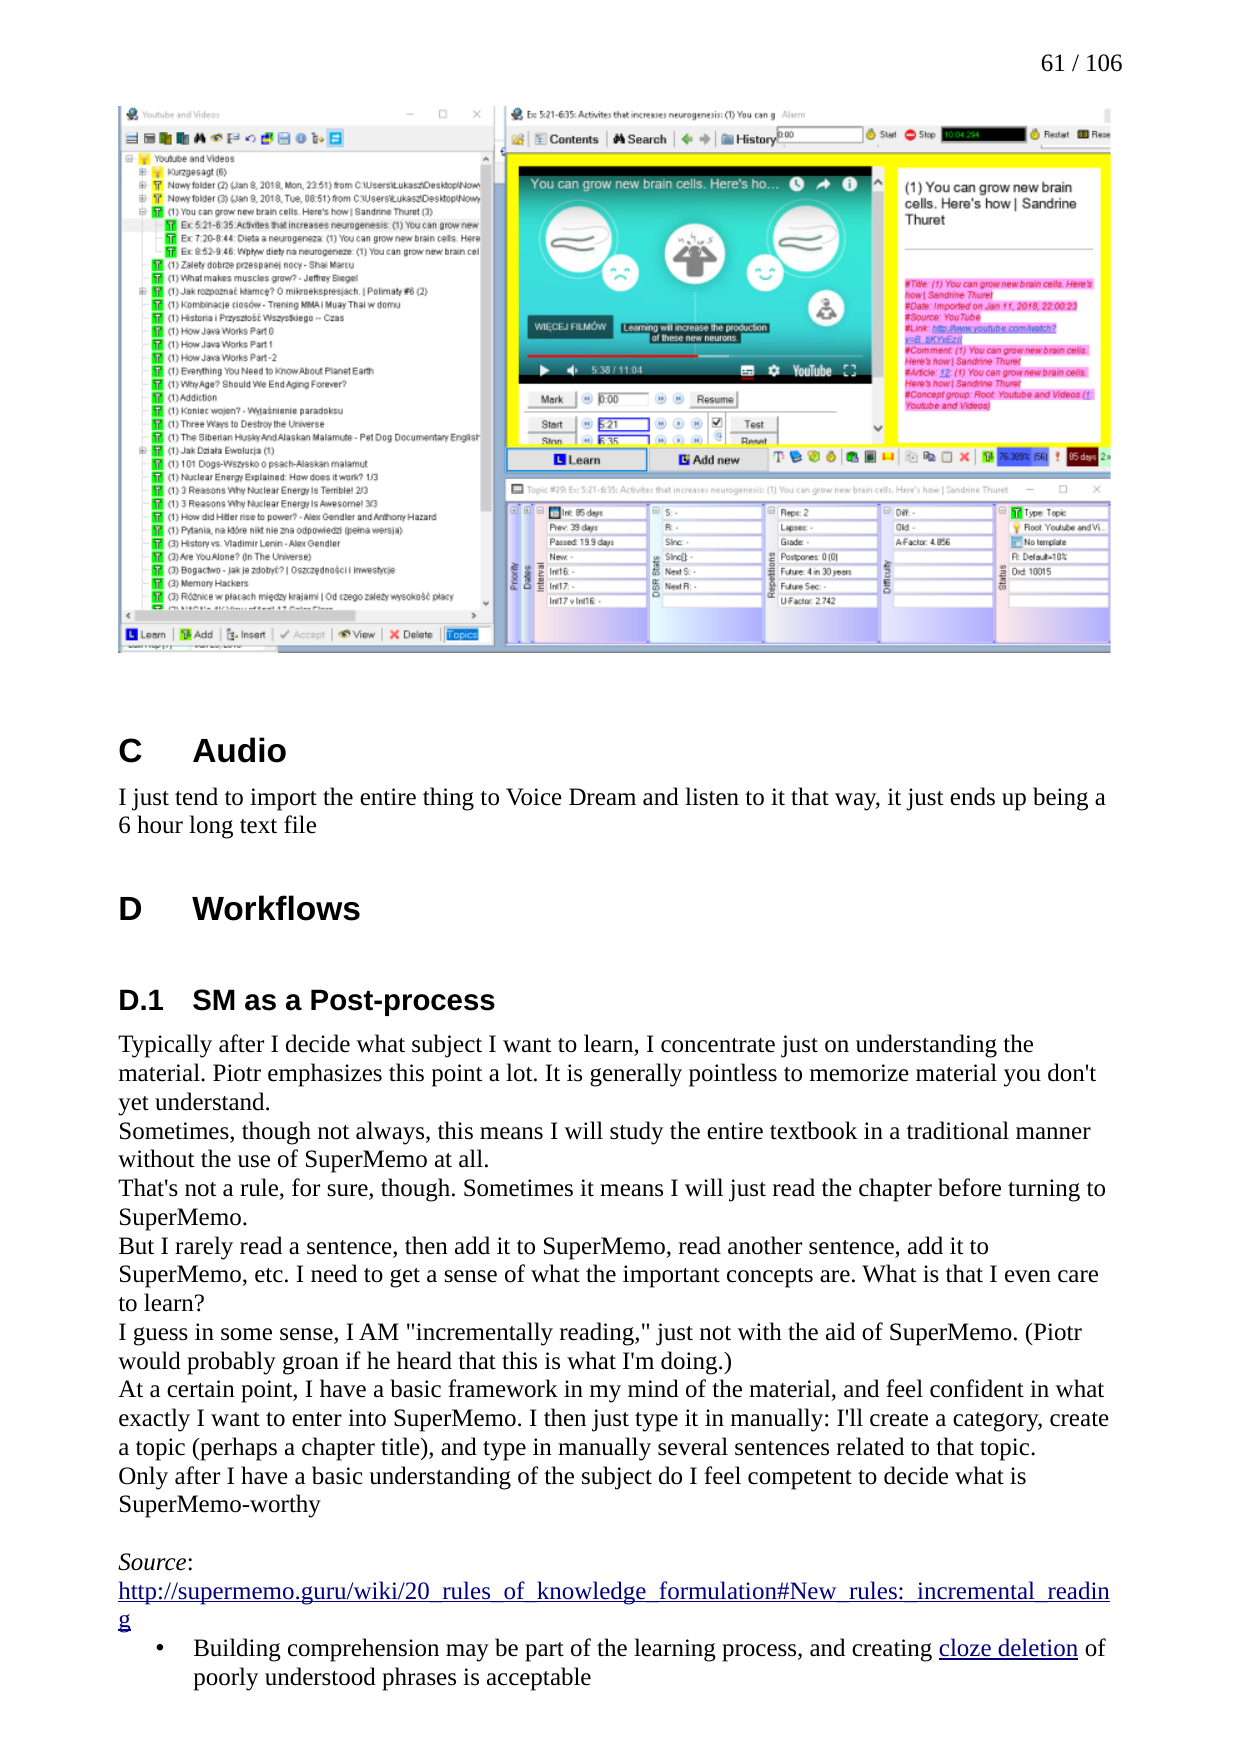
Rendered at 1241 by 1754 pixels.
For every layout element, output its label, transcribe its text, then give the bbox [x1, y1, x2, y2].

text I guess in some sense, I AM "incrementally reading," just not with the aid of SuperMemo. (Piotr would probably groan if he heard that this is what I'm doing.) [118, 1317, 1122, 1374]
subtitle Workflows [118, 889, 1122, 927]
text Sometimes, though not always, this means I will study the entire textbook in a traditional manner without the use of SuperMemo at all. [118, 1116, 1122, 1173]
subtitle SM as a Post-process [118, 983, 1122, 1017]
text At a certain point, I have a basic framework in my mind of the material, and feel confident in what exactly I want to enter into SuperMemo. I then just type it in manually: I'll create a category, create a topic (perhaps a chapter title), and type in manually several sentences related to that topic. [118, 1374, 1122, 1461]
picture [118, 106, 1111, 653]
list Building comprehension may be part of the learning process, and creating cloze deletion of poorly understood phrases is acceptable [156, 1633, 1122, 1691]
text Typically after I decide what subject I want to learn, I concentrate just on understanding the material. Piotr emphasizes this point a lot. It is generally pointless to memorize material you don't yet understand. [118, 1029, 1122, 1116]
subtitle Audio [118, 731, 1122, 769]
text Source: http://supermemo.guru/wiki/20_rules_of_knowledge_formulation#New_rules:_incremental_reading [118, 1547, 1122, 1633]
text That's not a rule, for sure, though. Sometimes it means I will just read the chapter before turning to SuperMemo. [118, 1173, 1122, 1231]
text I just tend to import the entire thing to Voice Dream and listen to it that way, it just ends up being a 6 hour long text file [118, 782, 1122, 839]
text But I rarely read a sentence, then add it to SuperMemo, read another sentence, add it to SuperMemo, etc. I need to get a sense of what the important concepts are. What is that I even care to learn? [118, 1231, 1122, 1317]
text Only after I have a basic understanding of the subject do I feel competent to decide what is SuperMemo-worthy [118, 1461, 1122, 1518]
